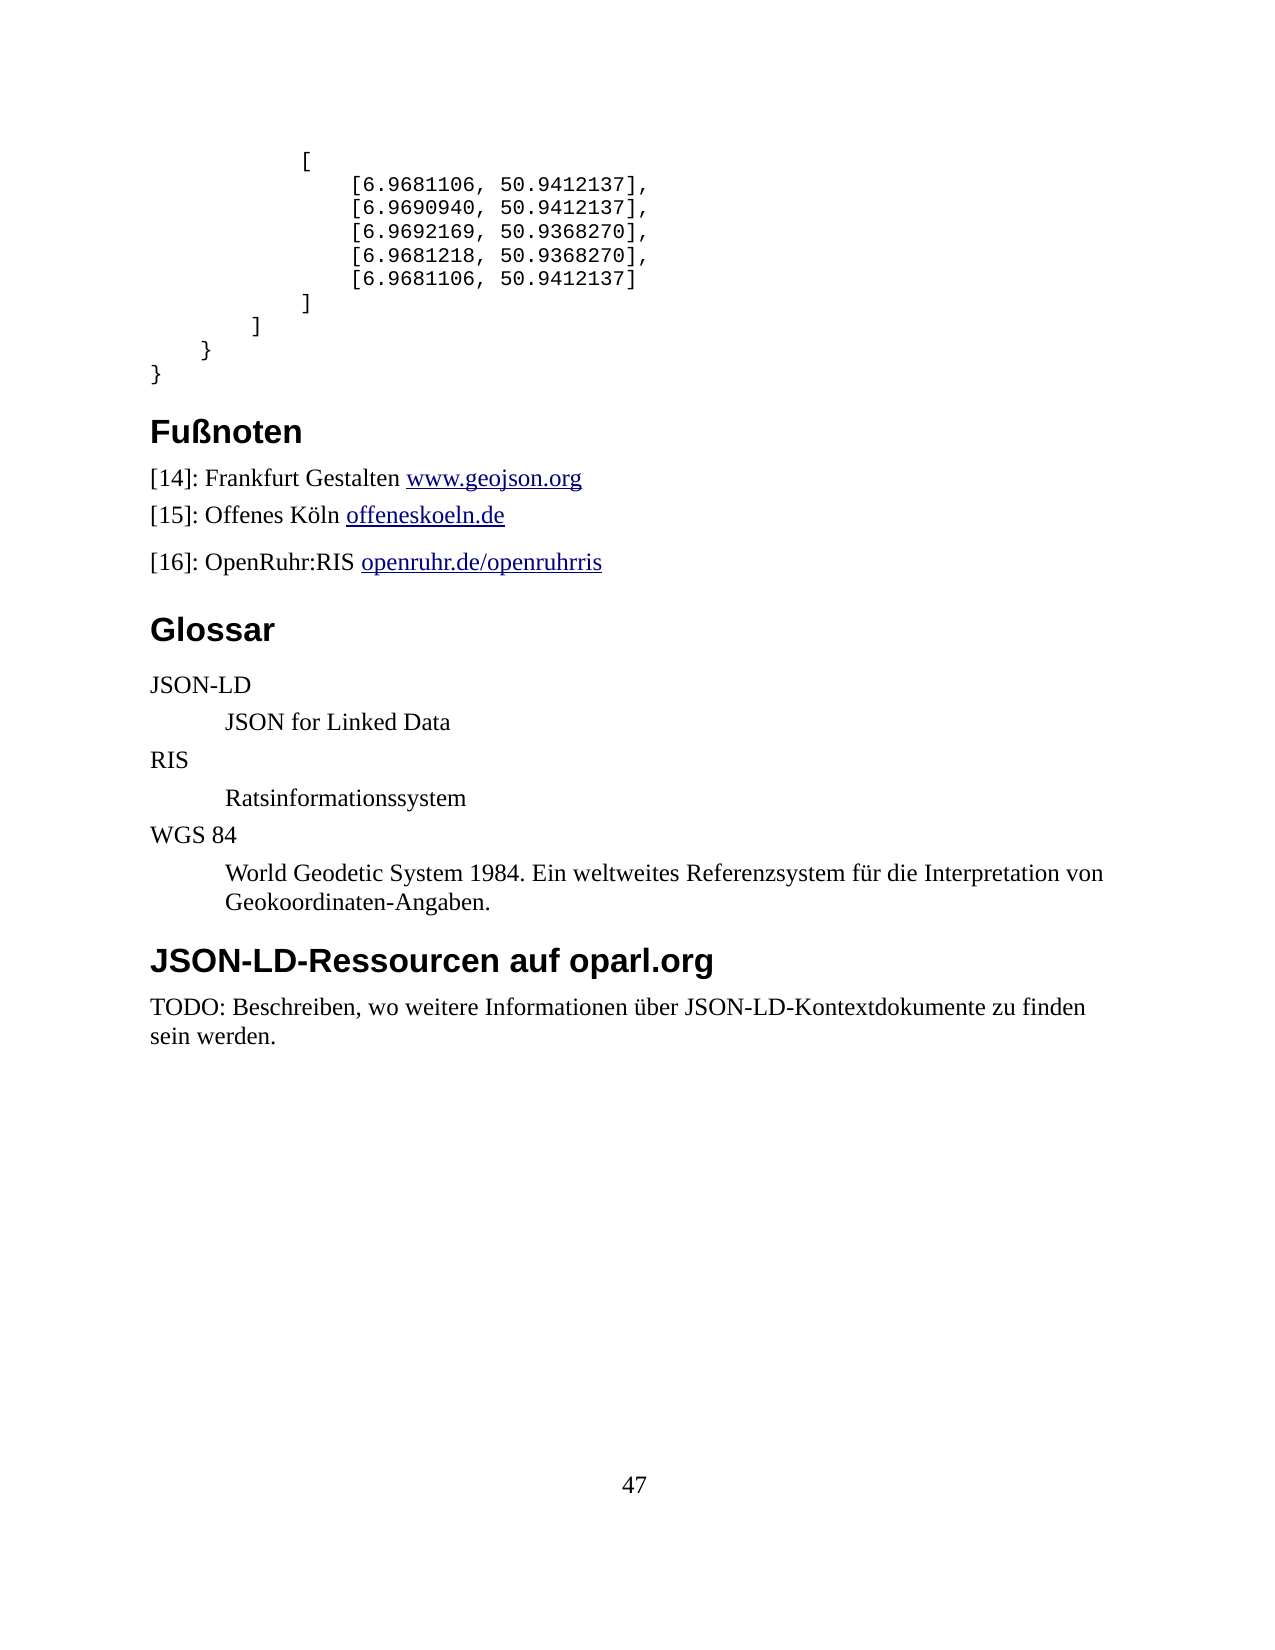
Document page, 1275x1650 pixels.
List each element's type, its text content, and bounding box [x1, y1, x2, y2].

text [ [150, 150, 1125, 174]
text JSON for Linked Data [225, 707, 1125, 736]
subtitle Fußnoten [150, 411, 1125, 450]
text [6.9681106, 50.9412137], [150, 174, 1125, 197]
text [15]: Offenes Köln offeneskoeln.de [150, 500, 1125, 529]
text Ratsinformationssystem [225, 783, 1125, 812]
text ] [150, 292, 1125, 316]
text [6.9681106, 50.9412137] [150, 268, 1125, 292]
text [16]: OpenRuhr:RIS openruhr.de/openruhrris [150, 547, 1125, 576]
text TODO: Beschreiben, wo weitere Informationen über JSON-LD-Kontextdokumente zu finden sein werden. [150, 992, 1125, 1049]
subtitle JSON-LD-Ressourcen auf oparl.org [150, 941, 1125, 979]
text World Geodetic System 1984. Ein weltweites Referenzsystem für die Interpretation von Geokoordinaten-Angaben. [225, 858, 1125, 916]
text ] [150, 316, 1125, 339]
text RIS [150, 745, 1125, 774]
text [14]: Frankfurt Gestalten www.geojson.org [150, 463, 1125, 491]
text WGS 84 [150, 821, 1125, 849]
text [6.9681218, 50.9368270], [150, 244, 1125, 268]
text } [150, 363, 1125, 386]
text } [150, 339, 1125, 363]
subtitle Glossar [150, 610, 1125, 648]
text JSON-LD [150, 670, 1125, 698]
text [6.9690940, 50.9412137], [150, 197, 1125, 221]
text [6.9692169, 50.9368270], [150, 221, 1125, 244]
